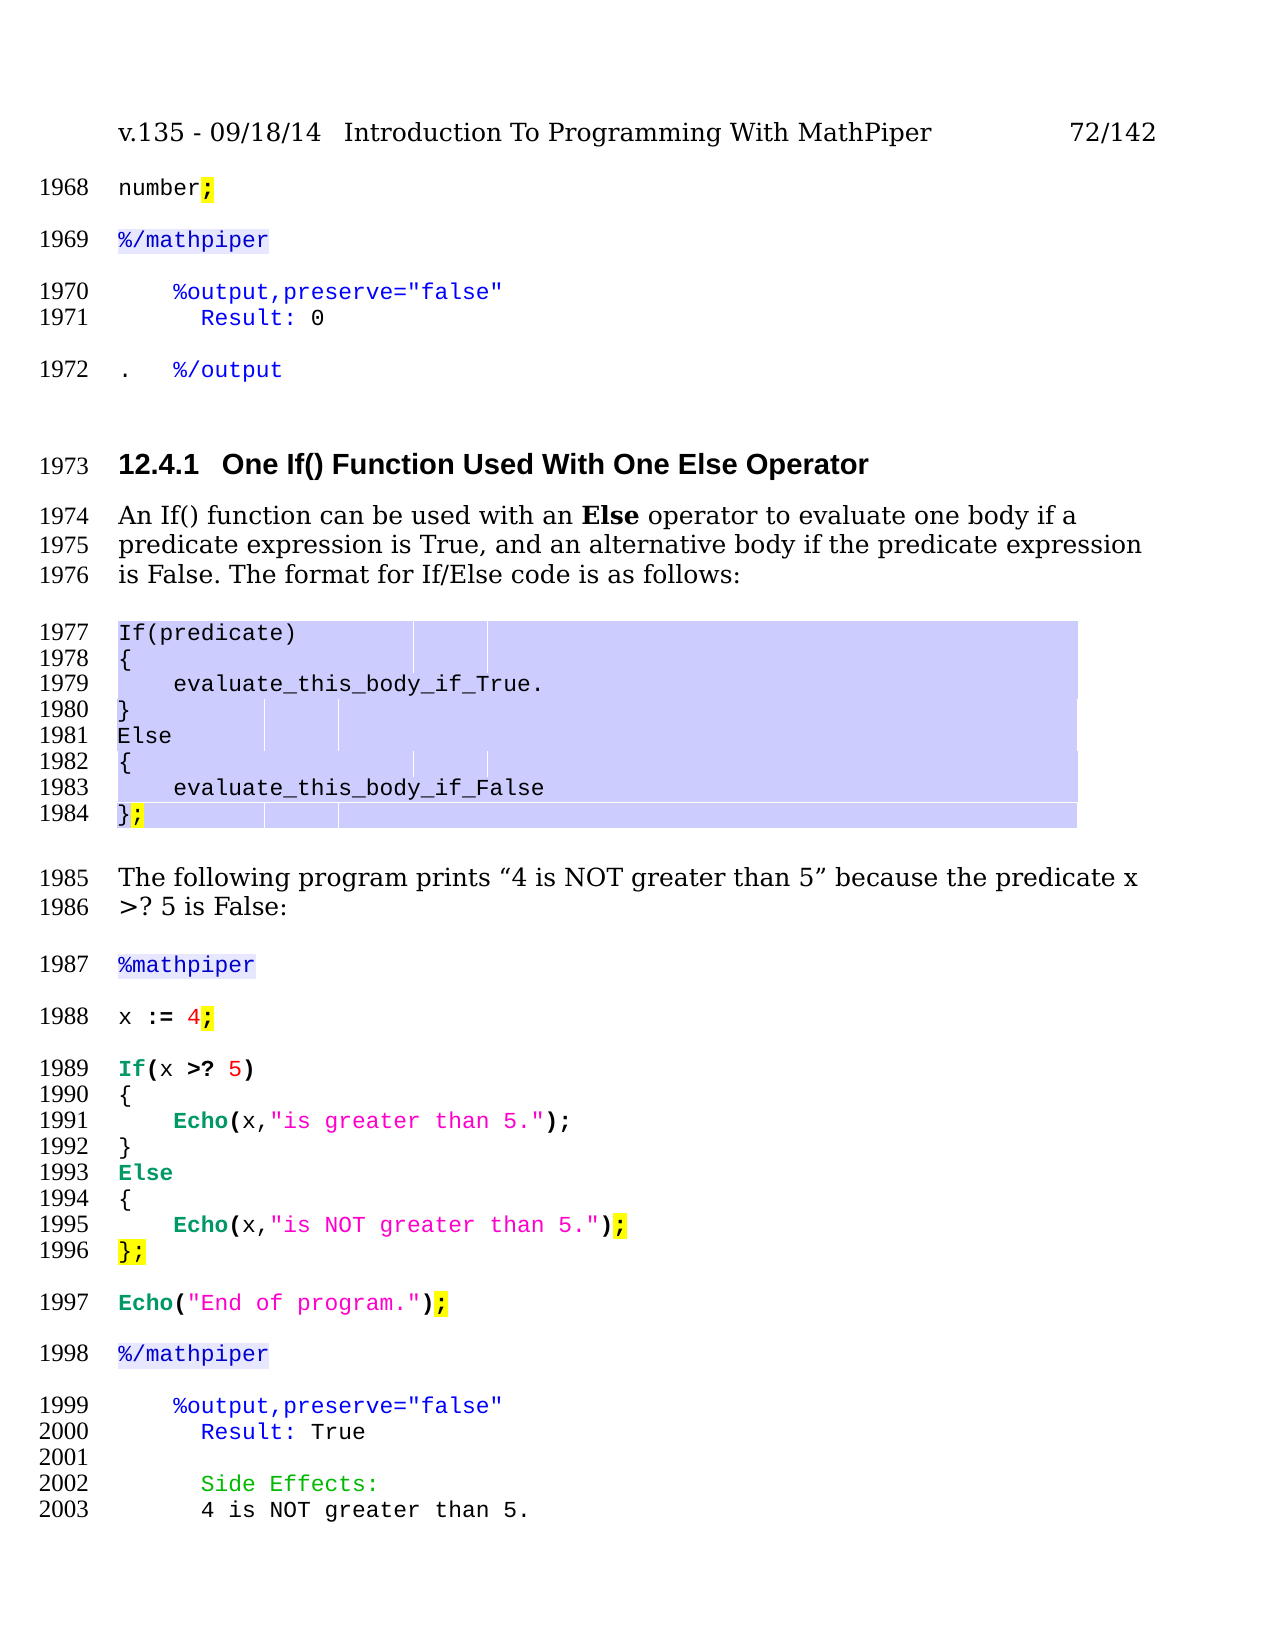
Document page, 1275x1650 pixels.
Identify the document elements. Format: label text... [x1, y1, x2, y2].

text x := 4; [118, 1006, 1157, 1031]
text } [118, 1135, 1157, 1161]
text Echo(x,"is greater than 5."); [118, 1109, 1157, 1135]
text Else [118, 1161, 1157, 1187]
subtitle One If() Function Used With One Else Operator [118, 447, 1157, 480]
text { [118, 647, 1157, 673]
text . %/output [118, 358, 1157, 384]
text The following program prints “4 is NOT greater than 5” because the predicate x >? 5 is False: [118, 863, 1157, 922]
text number; [118, 177, 1157, 203]
text evaluate_this_body_if_True. [118, 673, 1157, 699]
text { [118, 1083, 1157, 1109]
text { [118, 1187, 1157, 1213]
text An If() function can be used with an Else operator to evaluate one body if a predicate expression is True, and an alternative body if the predicate expression is False. The format for If/Else code is as follows: [118, 501, 1157, 589]
text Else [117, 725, 1157, 751]
text Side Effects: [118, 1472, 1157, 1498]
text 4 is NOT greater than 5. [118, 1498, 1157, 1524]
text If(x >? 5) [118, 1057, 1157, 1083]
text %/mathpiper [118, 229, 1157, 254]
text Result: 0 [118, 306, 1157, 332]
text evaluate_this_body_if_False [118, 777, 1157, 802]
text %output,preserve="false" [118, 281, 1157, 306]
text { [118, 751, 1157, 777]
text %/mathpiper [118, 1343, 1157, 1369]
text Echo("End of program."); [118, 1291, 1157, 1317]
text }; [118, 1239, 1157, 1265]
text %output,preserve="false" [118, 1394, 1157, 1421]
text Result: True [118, 1421, 1157, 1446]
text }; [117, 802, 1157, 828]
text If(predicate) [118, 621, 1157, 647]
text } [117, 699, 1157, 725]
text %mathpiper [118, 954, 1157, 979]
text Echo(x,"is NOT greater than 5."); [118, 1213, 1157, 1239]
